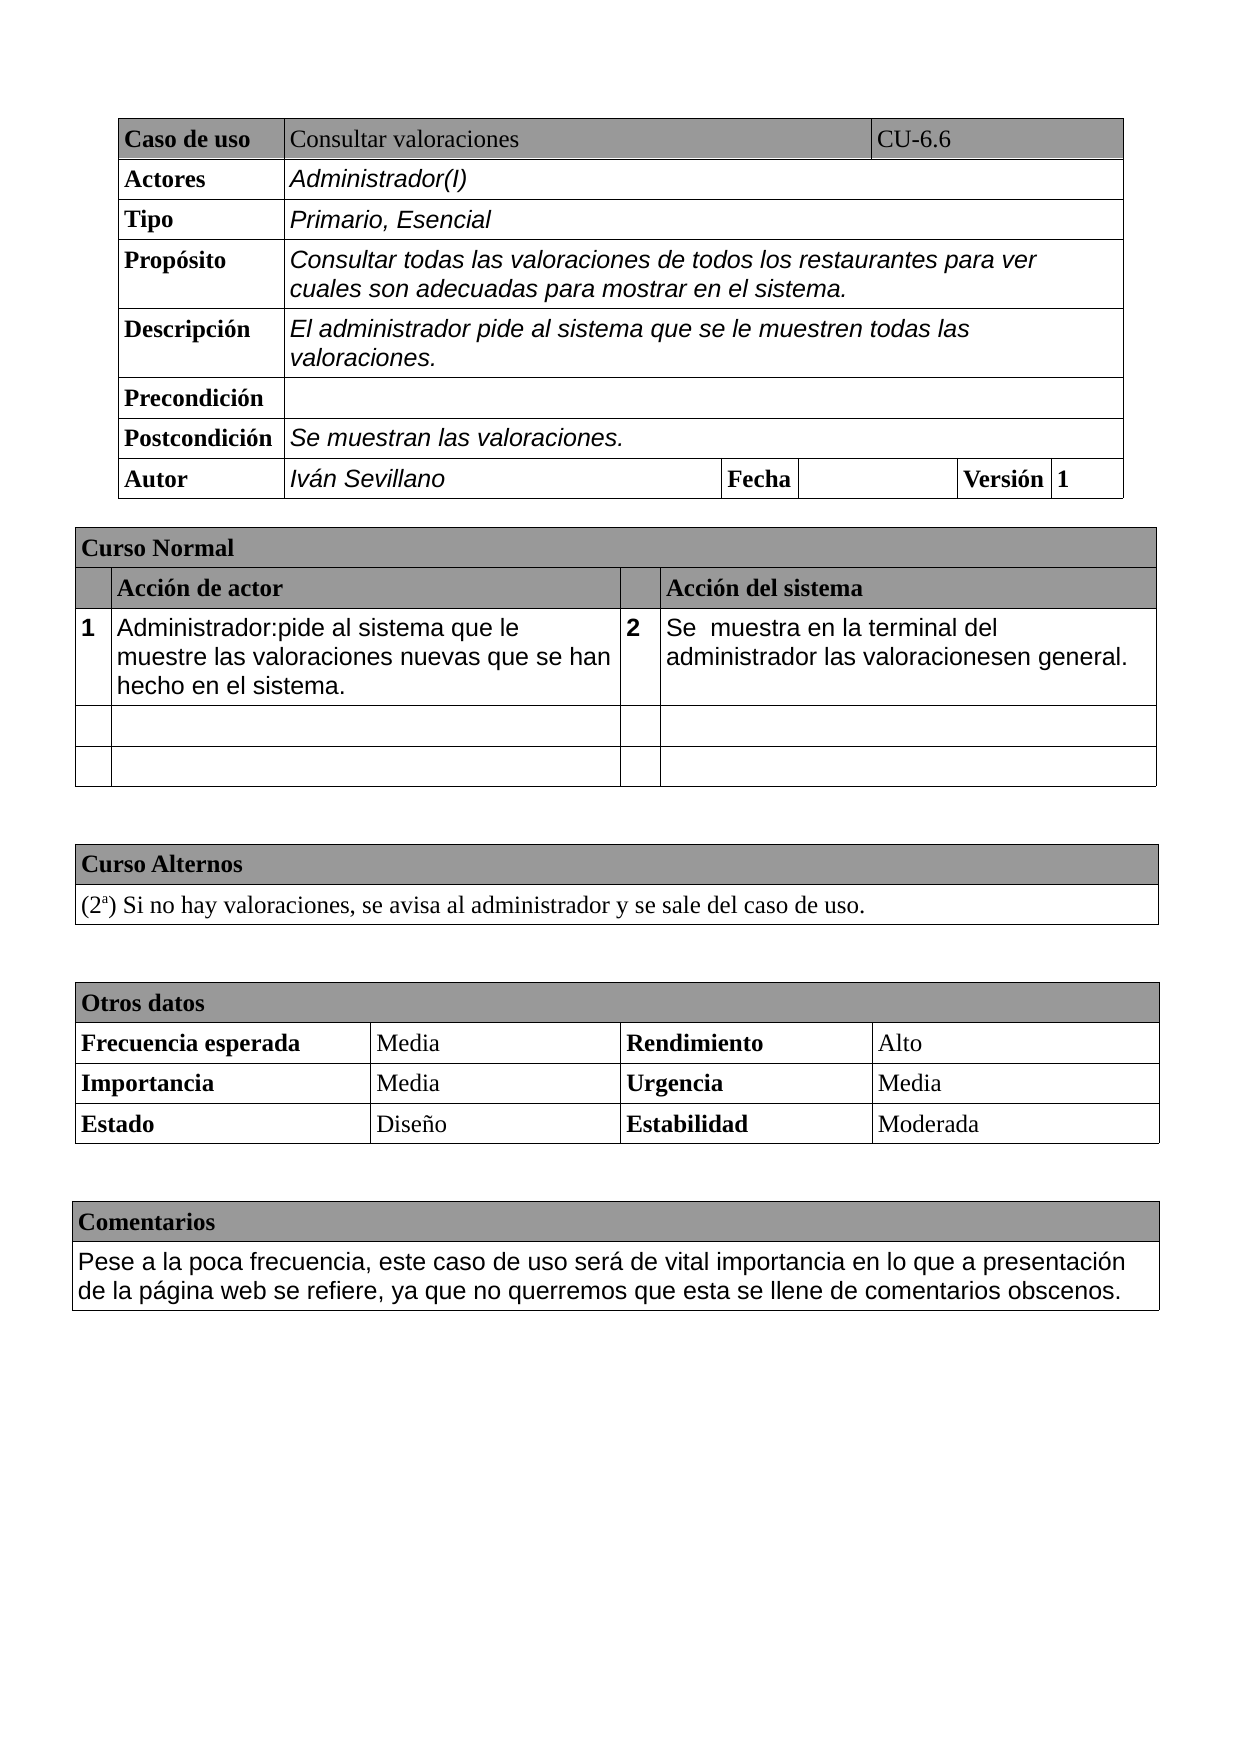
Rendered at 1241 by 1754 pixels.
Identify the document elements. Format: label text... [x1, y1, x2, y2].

table_cell Tipo [119, 200, 284, 239]
table_cell Fecha [722, 459, 798, 498]
table_cell 1 [76, 609, 111, 705]
table_header Comentarios [73, 1202, 1159, 1241]
table_cell Media [371, 1064, 620, 1103]
table_cell 2 [621, 609, 660, 705]
table_header Consultar valoraciones [285, 119, 871, 158]
table_cell [76, 568, 111, 608]
table_cell Media [873, 1064, 1159, 1103]
table_header Curso Normal [76, 528, 1156, 567]
table_cell Administrador:pide al sistema que le muestre las valoraciones nuevas que se han hecho en el sistema. [112, 609, 620, 705]
table_cell [76, 747, 111, 786]
table_cell [661, 706, 1156, 746]
table_cell El administrador pide al sistema que se le muestren todas las valoraciones. [285, 309, 1123, 377]
table_cell Se muestra en la terminal del administrador las valoracionesen general. [661, 609, 1156, 705]
table_cell Autor [119, 459, 284, 498]
table_cell Actores [119, 160, 284, 199]
table_cell Precondición [119, 378, 284, 417]
table_cell Frecuencia esperada [76, 1023, 370, 1062]
table_cell Importancia [76, 1064, 370, 1103]
table_cell [112, 747, 620, 786]
table_cell Se muestran las valoraciones. [285, 419, 1123, 458]
table_cell [621, 747, 660, 786]
table_cell Estabilidad [621, 1104, 872, 1143]
table_cell [621, 706, 660, 746]
table_cell Primario, Esencial [285, 200, 1123, 239]
table_header Curso Alternos [76, 845, 1158, 884]
table_cell (2a) Si no hay valoraciones, se avisa al administrador y se sale del caso de uso. [76, 885, 1158, 924]
table_cell Iván Sevillano [285, 459, 721, 498]
table_cell Propósito [119, 240, 284, 308]
table_cell [621, 568, 660, 608]
table_cell [661, 747, 1156, 786]
table_cell [285, 378, 1123, 417]
table_cell Rendimiento [621, 1023, 872, 1062]
table_cell Versión [958, 459, 1051, 498]
table_cell [112, 706, 620, 746]
table_cell Administrador(I) [285, 160, 1123, 199]
table_cell Acción del sistema [661, 568, 1156, 608]
table_cell Consultar todas las valoraciones de todos los restaurantes para ver cuales son adecuadas para mostrar en el sistema. [285, 240, 1123, 308]
table_cell Media [371, 1023, 620, 1062]
table_cell Descripción [119, 309, 284, 377]
table_cell Pese a la poca frecuencia, este caso de uso será de vital importancia en lo que a presentación de la página web se refiere, ya que no querremos que esta se llene de comentarios obscenos. [73, 1242, 1159, 1310]
table_header CU-6.6 [872, 119, 1123, 158]
table_cell [76, 706, 111, 746]
table_cell Diseño [371, 1104, 620, 1143]
table_cell Postcondición [119, 419, 284, 458]
table_header Caso de uso [119, 119, 284, 158]
table_cell Acción de actor [112, 568, 620, 608]
table_cell Urgencia [621, 1064, 872, 1103]
table_cell Alto [873, 1023, 1159, 1062]
table_cell Estado [76, 1104, 370, 1143]
table_header Otros datos [76, 983, 1159, 1022]
table_cell [799, 459, 957, 498]
table_cell Moderada [873, 1104, 1159, 1143]
table_cell 1 [1052, 459, 1123, 498]
